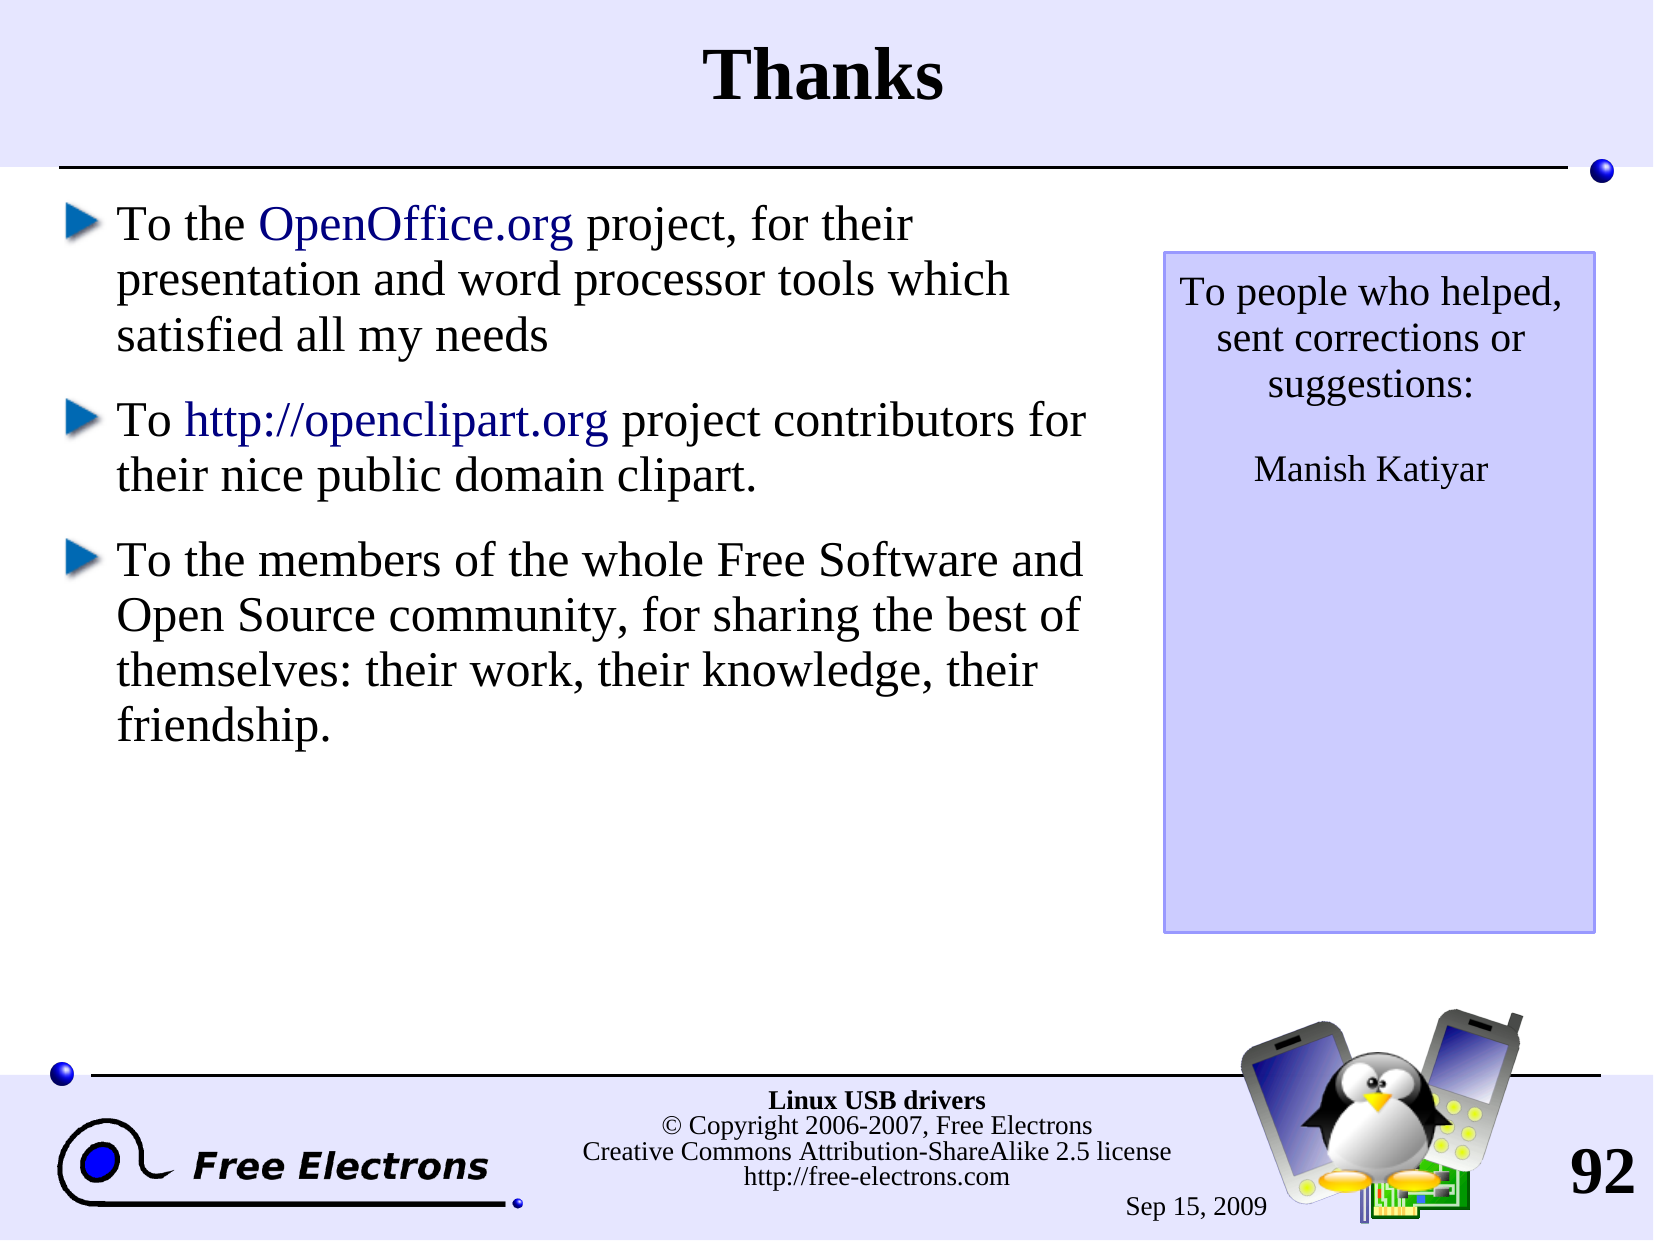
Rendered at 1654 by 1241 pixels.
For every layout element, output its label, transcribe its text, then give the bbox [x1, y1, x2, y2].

picture [1224, 982, 1538, 1241]
picture [50, 1107, 527, 1216]
list To the OpenOffice.org project, for their presentation and word processor tools which satisfied all my needs To http://openclipart.org project contributors for their nice public domain clipart. To the members of the whole Free Software and Open Source community, for sharing the best of themselves: their work, their knowledge, their friendship. [45, 196, 1130, 1024]
text_box To people who helped, sent corrections or suggestions: Manish Katiyar [1164, 252, 1595, 933]
title Thanks [60, 12, 1551, 138]
